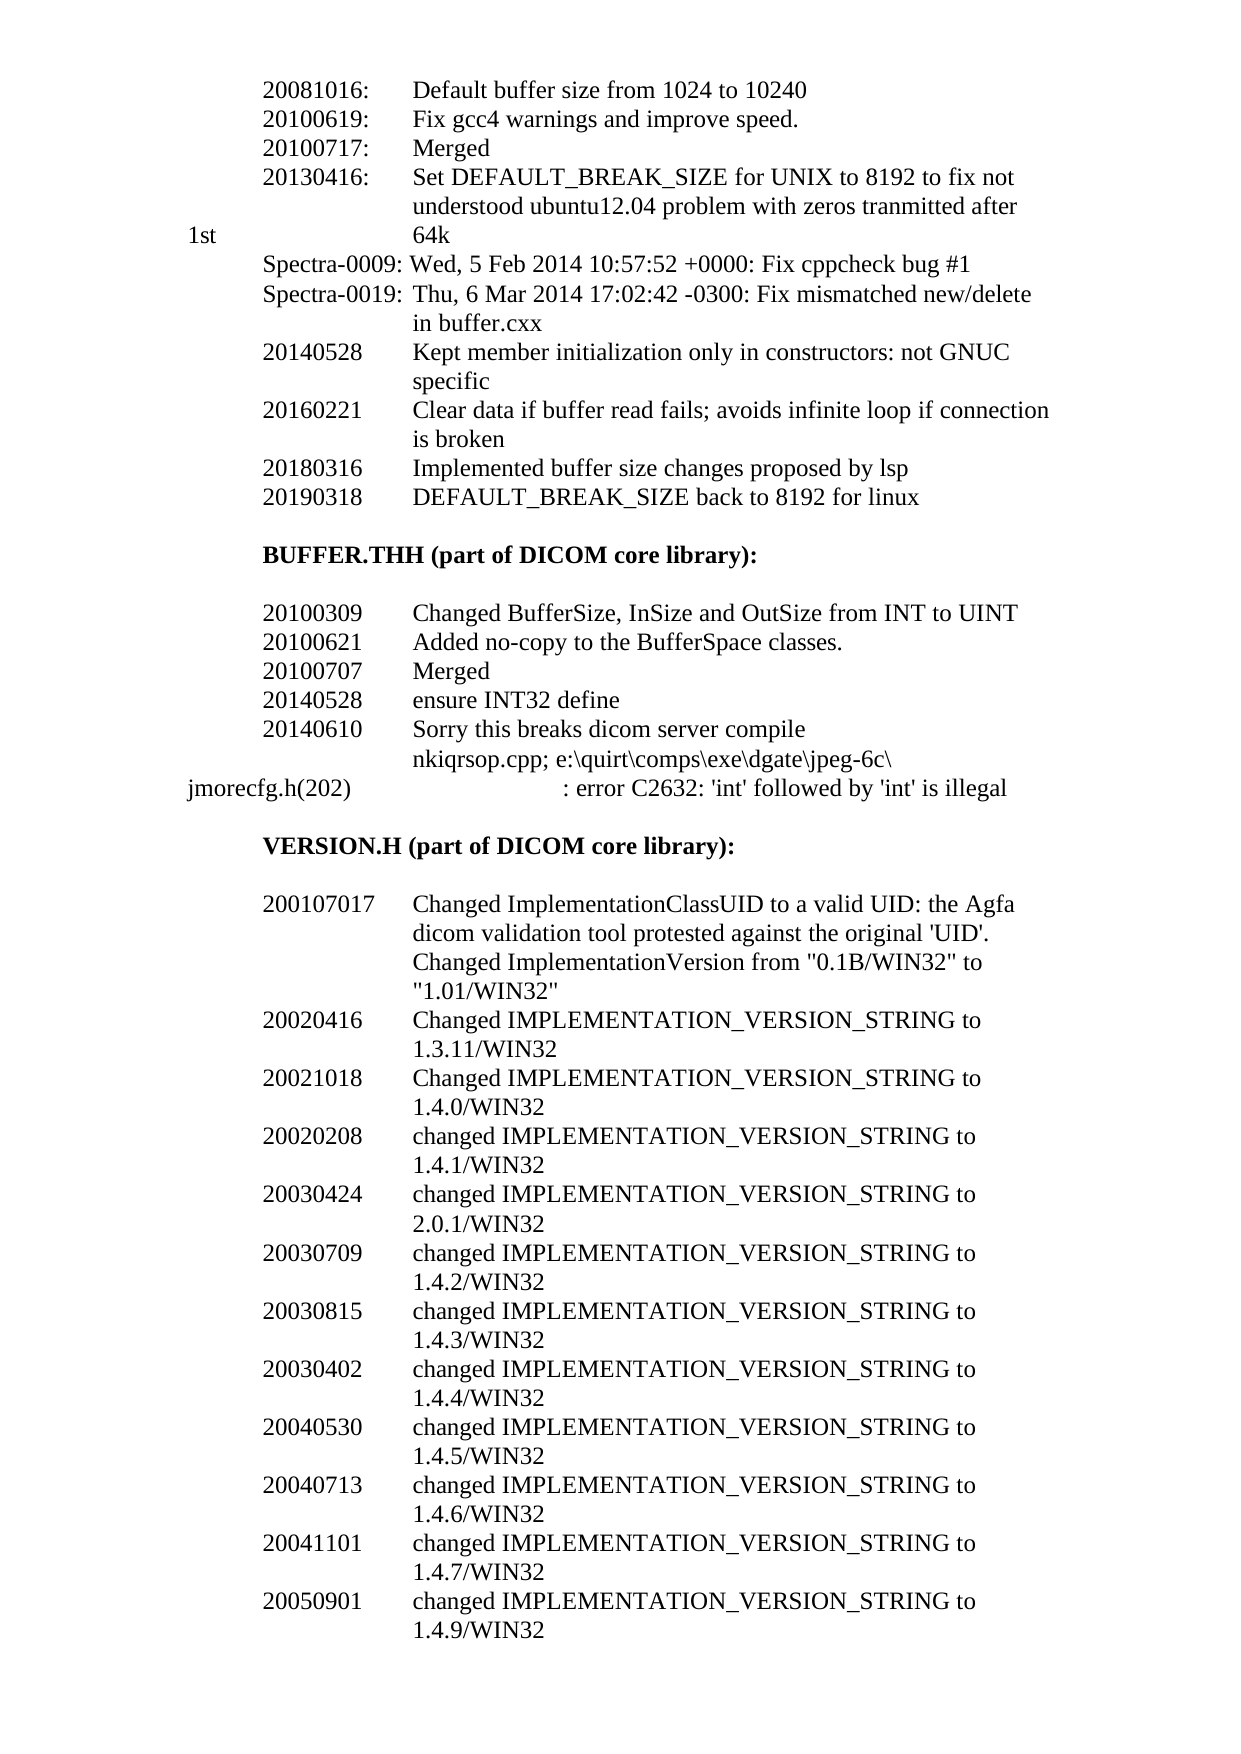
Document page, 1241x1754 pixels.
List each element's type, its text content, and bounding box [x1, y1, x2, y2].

text 20030402 changed IMPLEMENTATION_VERSION_STRING to 1.4.4/WIN32 [262, 1354, 1053, 1412]
text 20021018 Changed IMPLEMENTATION_VERSION_STRING to 1.4.0/WIN32 [262, 1063, 1053, 1121]
text Spectra-0019: Thu, 6 Mar 2014 17:02:42 -0300: Fix mismatched new/delete in buffer.cxx [187, 278, 1053, 337]
text 20040713 changed IMPLEMENTATION_VERSION_STRING to 1.4.6/WIN32 [262, 1470, 1053, 1528]
text 20100619: Fix gcc4 warnings and improve speed. [187, 104, 1053, 133]
text 20030709 changed IMPLEMENTATION_VERSION_STRING to 1.4.2/WIN32 [262, 1237, 1053, 1296]
text 20081016: Default buffer size from 1024 to 10240 [187, 75, 1053, 104]
text VERSION.H (part of DICOM core library): [187, 831, 1053, 860]
text 20160221 Clear data if buffer read fails; avoids infinite loop if connection is broken [187, 395, 1053, 453]
text 20100717: Merged [187, 133, 1053, 162]
text 20100707 Merged [187, 656, 1053, 685]
text 20100309 Changed BufferSize, InSize and OutSize from INT to UINT [187, 598, 1053, 627]
text 20140528 Kept member initialization only in constructors: not GNUC specific [187, 337, 1053, 395]
text Spectra-0009: Wed, 5 Feb 2014 10:57:52 +0000: Fix cppcheck bug #1 [187, 249, 1053, 278]
text 20030424 changed IMPLEMENTATION_VERSION_STRING to 2.0.1/WIN32 [262, 1179, 1053, 1237]
text 200107017 Changed ImplementationClassUID to a valid UID: the Agfa dicom validation tool protested against the original 'UID'. [262, 889, 1053, 947]
text 20030815 changed IMPLEMENTATION_VERSION_STRING to 1.4.3/WIN32 [262, 1296, 1053, 1354]
text BUFFER.THH (part of DICOM core library): [187, 540, 1053, 569]
text 20180316 Implemented buffer size changes proposed by lsp [187, 453, 1053, 482]
text 20050901 changed IMPLEMENTATION_VERSION_STRING to 1.4.9/WIN32 [262, 1586, 1053, 1644]
text 20040530 changed IMPLEMENTATION_VERSION_STRING to 1.4.5/WIN32 [262, 1412, 1053, 1470]
text 20130416: Set DEFAULT_BREAK_SIZE for UNIX to 8192 to fix not understood ubuntu12.04 problem with zeros tranmitted after 1st 64k [187, 162, 1053, 249]
text 20140610 Sorry this breaks dicom server compile [187, 714, 1053, 743]
text 20020416 Changed IMPLEMENTATION_VERSION_STRING to 1.3.11/WIN32 [262, 1005, 1053, 1063]
text 20100621 Added no-copy to the BufferSpace classes. [187, 627, 1053, 656]
text nkiqrsop.cpp; e:\quirt\comps\exe\dgate\jpeg-6c\jmorecfg.h(202) : error C2632: 'int' followed by 'int' is illegal [187, 743, 1053, 802]
text 20140528 ensure INT32 define [187, 685, 1053, 714]
text 20020208 changed IMPLEMENTATION_VERSION_STRING to 1.4.1/WIN32 [262, 1121, 1053, 1179]
text 20041101 changed IMPLEMENTATION_VERSION_STRING to 1.4.7/WIN32 [262, 1528, 1053, 1586]
text 20190318 DEFAULT_BREAK_SIZE back to 8192 for linux [187, 482, 1053, 511]
text Changed ImplementationVersion from "0.1B/WIN32" to "1.01/WIN32" [412, 947, 1053, 1005]
